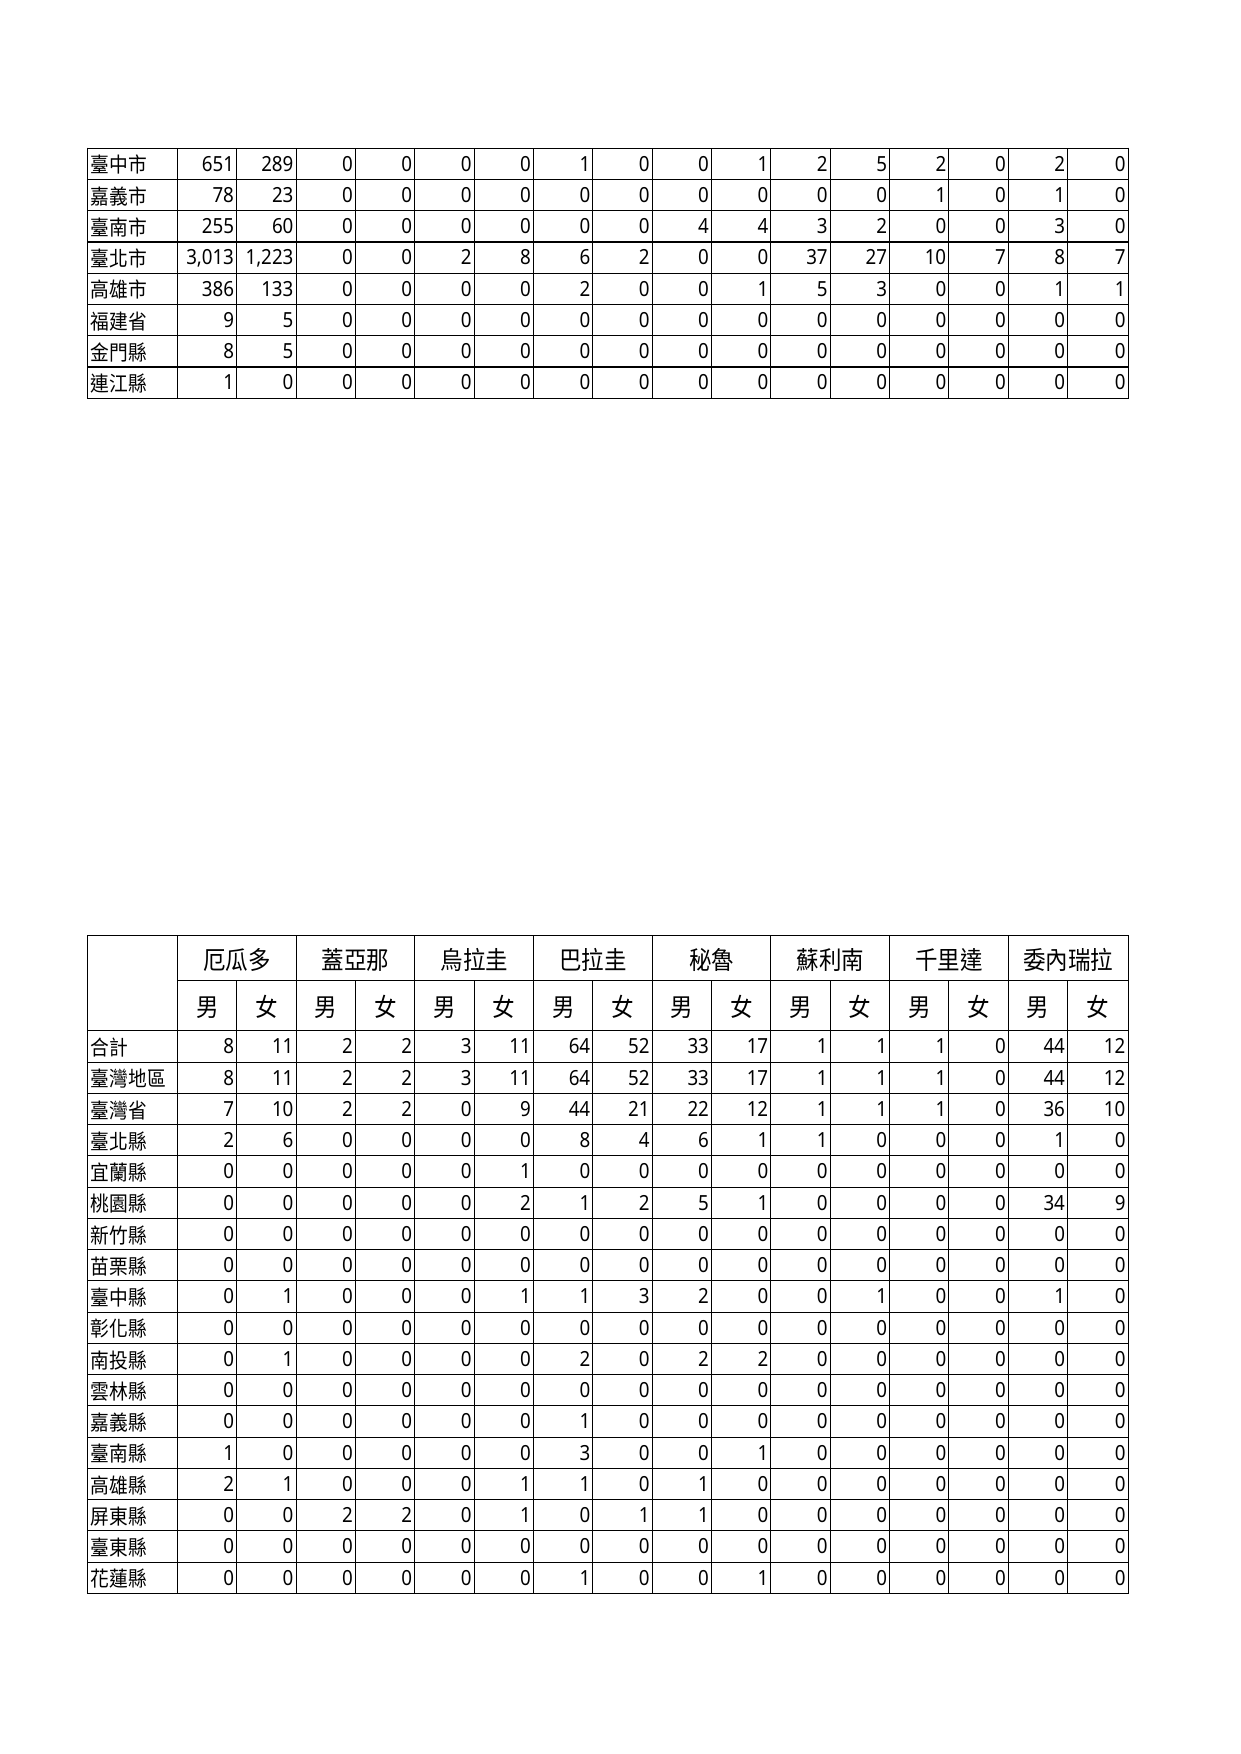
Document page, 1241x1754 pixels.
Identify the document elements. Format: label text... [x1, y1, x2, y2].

table_cell 0 [356, 1281, 414, 1312]
table_cell 0 [1068, 1219, 1128, 1249]
table_cell 0 [593, 368, 652, 398]
table_cell 屏東縣 [88, 1500, 177, 1530]
table_cell 0 [653, 149, 711, 179]
table_cell 255 [178, 211, 236, 241]
table_cell 1 [712, 1125, 770, 1155]
table_cell 0 [178, 1281, 236, 1312]
table_cell 0 [712, 1406, 770, 1437]
table_cell 12 [1068, 1031, 1128, 1062]
table_cell 0 [534, 1219, 592, 1249]
table_cell 福建省 [88, 305, 177, 335]
table_header 厄瓜多 [178, 936, 296, 980]
table_cell 1 [712, 274, 770, 304]
table_cell 64 [534, 1063, 592, 1093]
table_cell 1 [475, 1156, 533, 1187]
table_cell 0 [890, 1438, 948, 1468]
table_cell 0 [1009, 1375, 1067, 1405]
table_cell 0 [890, 1313, 948, 1343]
table_cell 0 [1068, 149, 1128, 179]
table_cell 0 [415, 1406, 474, 1437]
table_cell 1 [534, 149, 592, 179]
table_cell 0 [475, 1125, 533, 1155]
table_cell 0 [771, 1406, 830, 1437]
table_cell 臺北市 [88, 243, 177, 273]
table_cell 0 [415, 336, 474, 366]
table_cell 0 [415, 1375, 474, 1405]
table_cell 南投縣 [88, 1344, 177, 1374]
table_cell 0 [475, 1531, 533, 1562]
table_cell 0 [415, 1313, 474, 1343]
table_cell 1 [712, 149, 770, 179]
table_cell 10 [1068, 1094, 1128, 1124]
table_cell 0 [415, 1188, 474, 1218]
table_cell 0 [949, 1188, 1008, 1218]
table_cell 0 [415, 1563, 474, 1593]
table_cell 52 [593, 1063, 652, 1093]
table_cell 2 [356, 1031, 414, 1062]
table_cell 0 [415, 1250, 474, 1280]
table_cell 男 [534, 981, 592, 1030]
table_cell 0 [475, 1344, 533, 1374]
table_cell 0 [949, 1156, 1008, 1187]
table_cell 花蓮縣 [88, 1563, 177, 1593]
table_cell 0 [534, 1531, 592, 1562]
table_cell 女 [1068, 981, 1128, 1030]
table_cell 3,013 [178, 243, 236, 273]
table_cell 21 [593, 1094, 652, 1124]
table_cell 0 [712, 1500, 770, 1530]
table_cell 0 [356, 1125, 414, 1155]
table_cell 0 [356, 305, 414, 335]
table_cell 12 [1068, 1063, 1128, 1093]
table_cell 0 [1068, 1500, 1128, 1530]
table_cell 0 [1068, 1281, 1128, 1312]
table_cell 0 [771, 180, 830, 210]
table_cell 0 [949, 1094, 1008, 1124]
table_cell 彰化縣 [88, 1313, 177, 1343]
table_cell 0 [415, 274, 474, 304]
table_cell 0 [949, 336, 1008, 366]
table_header 巴拉圭 [534, 936, 652, 980]
table_cell 1 [178, 368, 236, 398]
table_cell 0 [949, 1375, 1008, 1405]
table_cell 0 [297, 1313, 355, 1343]
table_cell 0 [890, 1500, 948, 1530]
table_cell 高雄市 [88, 274, 177, 304]
table_cell 1 [712, 1188, 770, 1218]
table_cell 2 [712, 1344, 770, 1374]
table_cell 0 [356, 149, 414, 179]
table_cell 0 [771, 1563, 830, 1593]
table_cell 新竹縣 [88, 1219, 177, 1249]
table_cell 0 [1009, 1563, 1067, 1593]
table_cell 雲林縣 [88, 1375, 177, 1405]
table_cell 0 [534, 211, 592, 241]
table_cell 0 [949, 1219, 1008, 1249]
table_cell 64 [534, 1031, 592, 1062]
table_cell 0 [712, 1375, 770, 1405]
table_cell 0 [1009, 1438, 1067, 1468]
table_cell 1 [1009, 180, 1067, 210]
table_cell 0 [593, 1219, 652, 1249]
table_cell 2 [1009, 149, 1067, 179]
table_cell 0 [771, 1375, 830, 1405]
table_cell 男 [415, 981, 474, 1030]
table_cell 0 [356, 1375, 414, 1405]
table_header 秘魯 [653, 936, 770, 980]
table_cell 0 [356, 211, 414, 241]
table_cell 0 [1068, 211, 1128, 241]
table_cell 0 [593, 1469, 652, 1499]
table_cell 2 [415, 243, 474, 273]
table_cell 1 [831, 1094, 889, 1124]
table_cell 0 [1068, 180, 1128, 210]
table_cell 男 [771, 981, 830, 1030]
table_cell 44 [1009, 1063, 1067, 1093]
table_cell 3 [1009, 211, 1067, 241]
table_cell 2 [534, 274, 592, 304]
table_cell 0 [653, 180, 711, 210]
table_cell 44 [534, 1094, 592, 1124]
table_cell 0 [475, 1219, 533, 1249]
table_cell 1 [831, 1063, 889, 1093]
table_cell 0 [356, 1313, 414, 1343]
table_cell 0 [712, 1313, 770, 1343]
table_cell 0 [534, 180, 592, 210]
table_cell 11 [475, 1031, 533, 1062]
table_cell 0 [475, 305, 533, 335]
table_cell 1 [1009, 1281, 1067, 1312]
table_cell 1 [1009, 1125, 1067, 1155]
table_cell 女 [475, 981, 533, 1030]
table_cell 0 [653, 1438, 711, 1468]
table_cell 0 [1068, 1375, 1128, 1405]
table_cell 0 [1009, 1313, 1067, 1343]
table_cell 0 [831, 1313, 889, 1343]
table_cell 男 [1009, 981, 1067, 1030]
table_cell 女 [949, 981, 1008, 1030]
table_cell 1 [534, 1188, 592, 1218]
table_cell 7 [949, 243, 1008, 273]
table_cell 17 [712, 1063, 770, 1093]
table_cell 女 [831, 981, 889, 1030]
table_cell 0 [653, 336, 711, 366]
table_cell 0 [1068, 1406, 1128, 1437]
table_cell 合計 [88, 1031, 177, 1062]
table_cell 0 [712, 305, 770, 335]
table_cell 27 [831, 243, 889, 273]
table_cell 1 [237, 1344, 296, 1374]
table_cell 女 [356, 981, 414, 1030]
table_cell 0 [356, 1250, 414, 1280]
table_cell 0 [356, 1188, 414, 1218]
table_cell 6 [653, 1125, 711, 1155]
table_cell 0 [949, 211, 1008, 241]
table_cell 0 [1009, 368, 1067, 398]
table_cell 2 [297, 1094, 355, 1124]
table_cell 0 [831, 1188, 889, 1218]
table_header 蓋亞那 [297, 936, 414, 980]
table_cell 78 [178, 180, 236, 210]
table_cell 0 [415, 180, 474, 210]
table_cell 0 [771, 1531, 830, 1562]
table_cell 8 [534, 1125, 592, 1155]
table_cell 2 [356, 1500, 414, 1530]
table_cell 0 [1068, 1250, 1128, 1280]
table_cell 0 [949, 1281, 1008, 1312]
table_cell 0 [415, 1469, 474, 1499]
table_cell 0 [771, 1219, 830, 1249]
table_cell 6 [237, 1125, 296, 1155]
table_cell 0 [831, 1344, 889, 1374]
table_cell 高雄縣 [88, 1469, 177, 1499]
table_cell 11 [475, 1063, 533, 1093]
table_cell 5 [653, 1188, 711, 1218]
table_cell 0 [712, 243, 770, 273]
table_cell 8 [178, 1063, 236, 1093]
table_cell 0 [949, 1469, 1008, 1499]
table_cell 0 [415, 1281, 474, 1312]
table_cell 0 [356, 368, 414, 398]
table_cell 0 [237, 1563, 296, 1593]
table_cell 0 [297, 1375, 355, 1405]
table_cell 0 [890, 1125, 948, 1155]
table_cell 1 [1068, 274, 1128, 304]
table_cell 0 [890, 1563, 948, 1593]
table_cell 臺南縣 [88, 1438, 177, 1468]
table_cell 0 [237, 1531, 296, 1562]
table_cell 0 [297, 1188, 355, 1218]
table_cell 0 [1009, 336, 1067, 366]
table_cell 0 [237, 368, 296, 398]
table_cell 0 [475, 211, 533, 241]
table_cell 2 [831, 211, 889, 241]
table_cell 金門縣 [88, 336, 177, 366]
table_cell 0 [178, 1344, 236, 1374]
table_cell 0 [297, 305, 355, 335]
table_cell 2 [178, 1469, 236, 1499]
table_cell 1 [593, 1500, 652, 1530]
table_cell 0 [593, 1375, 652, 1405]
table_cell 1 [712, 1563, 770, 1593]
table_cell 0 [949, 1125, 1008, 1155]
table_cell 0 [178, 1563, 236, 1593]
table_cell 0 [356, 274, 414, 304]
table_cell 2 [356, 1063, 414, 1093]
table_cell 17 [712, 1031, 770, 1062]
table_cell 0 [237, 1156, 296, 1187]
table_cell 2 [475, 1188, 533, 1218]
table_cell 0 [534, 305, 592, 335]
table_cell 10 [237, 1094, 296, 1124]
table_cell 0 [237, 1438, 296, 1468]
table_cell 0 [771, 305, 830, 335]
table_cell 0 [178, 1219, 236, 1249]
table_cell 0 [1068, 1156, 1128, 1187]
table_cell 0 [297, 211, 355, 241]
table_cell 0 [356, 243, 414, 273]
table_cell 0 [475, 149, 533, 179]
table_cell 1 [237, 1469, 296, 1499]
table_cell 0 [771, 368, 830, 398]
table_cell 0 [415, 1531, 474, 1562]
table_cell 0 [356, 1438, 414, 1468]
table_cell 5 [831, 149, 889, 179]
table_cell 0 [1009, 1406, 1067, 1437]
table_cell 女 [593, 981, 652, 1030]
table_cell 0 [297, 149, 355, 179]
table_cell 0 [653, 1375, 711, 1405]
table_cell 0 [712, 1469, 770, 1499]
table_cell 0 [949, 1438, 1008, 1468]
table_cell 0 [297, 1125, 355, 1155]
table_cell 0 [356, 1563, 414, 1593]
table_cell 1 [653, 1500, 711, 1530]
table_cell 0 [297, 1531, 355, 1562]
table_cell 0 [593, 180, 652, 210]
table_cell 0 [1068, 1469, 1128, 1499]
table_cell 0 [593, 1563, 652, 1593]
table_cell 0 [1009, 1344, 1067, 1374]
table_cell 0 [475, 274, 533, 304]
table_cell 0 [1009, 1469, 1067, 1499]
table_cell 0 [475, 180, 533, 210]
table_cell 0 [415, 1344, 474, 1374]
table_cell 1 [534, 1469, 592, 1499]
table_cell 33 [653, 1031, 711, 1062]
table_header 委內瑞拉 [1009, 936, 1128, 980]
table_cell 0 [949, 149, 1008, 179]
table_cell 0 [712, 1156, 770, 1187]
table_cell 0 [949, 1531, 1008, 1562]
table_cell 0 [356, 1406, 414, 1437]
table_cell 289 [237, 149, 296, 179]
table_cell 0 [949, 1406, 1008, 1437]
table_cell 5 [237, 305, 296, 335]
table_cell 9 [1068, 1188, 1128, 1218]
table_cell 0 [297, 1438, 355, 1468]
table_cell 0 [771, 1500, 830, 1530]
table_cell 0 [890, 305, 948, 335]
table_cell 0 [178, 1500, 236, 1530]
table_cell 0 [771, 1156, 830, 1187]
table_cell 男 [653, 981, 711, 1030]
table_cell 0 [593, 1313, 652, 1343]
table_cell 11 [237, 1031, 296, 1062]
table_cell 0 [1009, 1531, 1067, 1562]
table_cell 0 [356, 336, 414, 366]
table_cell 0 [831, 1125, 889, 1155]
table_cell 8 [475, 243, 533, 273]
table_cell 1,223 [237, 243, 296, 273]
table_cell 0 [890, 1469, 948, 1499]
table_cell 0 [297, 1281, 355, 1312]
table_cell 0 [297, 274, 355, 304]
table_cell 0 [415, 149, 474, 179]
table_cell 6 [534, 243, 592, 273]
table_cell 男 [178, 981, 236, 1030]
table_cell 0 [831, 305, 889, 335]
table_cell 0 [949, 180, 1008, 210]
table_cell 0 [771, 1313, 830, 1343]
table_cell 0 [534, 368, 592, 398]
table_cell 0 [475, 1438, 533, 1468]
table_cell 0 [771, 1281, 830, 1312]
table_cell 0 [1068, 1531, 1128, 1562]
table_cell 苗栗縣 [88, 1250, 177, 1280]
table_cell 0 [415, 1438, 474, 1468]
table_cell 10 [890, 243, 948, 273]
table_cell 1 [1009, 274, 1067, 304]
table_cell 1 [475, 1500, 533, 1530]
table_cell 0 [890, 1281, 948, 1312]
table_cell 0 [1068, 1563, 1128, 1593]
table_cell 0 [178, 1313, 236, 1343]
table_cell 0 [712, 1219, 770, 1249]
table_cell 0 [297, 243, 355, 273]
table_cell 0 [415, 211, 474, 241]
table_cell 0 [949, 368, 1008, 398]
table_cell 0 [949, 1250, 1008, 1280]
table_cell 0 [297, 1469, 355, 1499]
table_cell 1 [475, 1281, 533, 1312]
table_cell 5 [771, 274, 830, 304]
table_cell 0 [1009, 305, 1067, 335]
table_cell 2 [593, 243, 652, 273]
table_cell 0 [831, 368, 889, 398]
table_cell 0 [890, 368, 948, 398]
table_cell 44 [1009, 1031, 1067, 1062]
table_cell 0 [297, 1250, 355, 1280]
table_cell 0 [593, 1531, 652, 1562]
table_cell 1 [534, 1281, 592, 1312]
table_cell 1 [237, 1281, 296, 1312]
table_cell 0 [712, 1250, 770, 1280]
table_cell 1 [771, 1094, 830, 1124]
table_cell 7 [1068, 243, 1128, 273]
table_cell 1 [771, 1031, 830, 1062]
table_cell 0 [356, 1344, 414, 1374]
table_cell 0 [890, 1188, 948, 1218]
table_cell 2 [297, 1031, 355, 1062]
table_cell 0 [653, 243, 711, 273]
table_cell 0 [415, 1156, 474, 1187]
table_cell 1 [771, 1125, 830, 1155]
table_cell 0 [831, 1219, 889, 1249]
table_cell 0 [297, 1406, 355, 1437]
table_cell 2 [771, 149, 830, 179]
table_cell 0 [475, 1406, 533, 1437]
table_cell 0 [949, 274, 1008, 304]
table_cell 2 [297, 1063, 355, 1093]
table_cell 1 [534, 1406, 592, 1437]
table_cell 0 [949, 1344, 1008, 1374]
table_cell 0 [237, 1406, 296, 1437]
table_cell 0 [712, 368, 770, 398]
table_cell 0 [890, 1406, 948, 1437]
table_cell 0 [831, 1500, 889, 1530]
table_cell 0 [1009, 1500, 1067, 1530]
table_cell 0 [415, 1500, 474, 1530]
table_cell 0 [1009, 1250, 1067, 1280]
table_cell 臺北縣 [88, 1125, 177, 1155]
table_cell 0 [771, 336, 830, 366]
table_cell 1 [831, 1281, 889, 1312]
table_cell 8 [178, 1031, 236, 1062]
table_cell 2 [356, 1094, 414, 1124]
table_cell 3 [415, 1031, 474, 1062]
table_cell 133 [237, 274, 296, 304]
table_cell 0 [712, 1531, 770, 1562]
table_cell 臺灣省 [88, 1094, 177, 1124]
table_cell 0 [593, 336, 652, 366]
table_cell 0 [949, 1500, 1008, 1530]
table_cell 0 [593, 1156, 652, 1187]
table_cell 0 [356, 1219, 414, 1249]
table_cell 0 [949, 1313, 1008, 1343]
table_cell 0 [653, 305, 711, 335]
table_cell 0 [1068, 1313, 1128, 1343]
table_cell 1 [890, 1031, 948, 1062]
table_cell 386 [178, 274, 236, 304]
table_cell 0 [831, 1250, 889, 1280]
table_cell 0 [771, 1188, 830, 1218]
table_cell 11 [237, 1063, 296, 1093]
table_cell 0 [771, 1250, 830, 1280]
table_cell 0 [356, 1469, 414, 1499]
table_cell 0 [534, 1156, 592, 1187]
table_cell 0 [237, 1375, 296, 1405]
table_cell 0 [534, 1250, 592, 1280]
table_cell 9 [475, 1094, 533, 1124]
table_cell 0 [712, 336, 770, 366]
table_cell 2 [534, 1344, 592, 1374]
table_cell 0 [593, 149, 652, 179]
table_cell 0 [653, 1156, 711, 1187]
table_cell 1 [653, 1469, 711, 1499]
table_cell 1 [712, 1438, 770, 1468]
table_cell 0 [653, 1406, 711, 1437]
table_cell 0 [1068, 305, 1128, 335]
table_cell 0 [890, 1219, 948, 1249]
table_cell 8 [178, 336, 236, 366]
table_cell 臺東縣 [88, 1531, 177, 1562]
table_cell 2 [653, 1344, 711, 1374]
table_cell 桃園縣 [88, 1188, 177, 1218]
table_cell 0 [771, 1469, 830, 1499]
table_cell 0 [653, 1563, 711, 1593]
table_cell 3 [415, 1063, 474, 1093]
table_cell 0 [297, 336, 355, 366]
table_cell 1 [831, 1031, 889, 1062]
table_cell 0 [949, 1031, 1008, 1062]
table_cell 臺中市 [88, 149, 177, 179]
table_cell 0 [415, 1125, 474, 1155]
table_cell 0 [475, 368, 533, 398]
table_cell 0 [534, 1313, 592, 1343]
table_cell 1 [890, 1094, 948, 1124]
table_cell 0 [178, 1250, 236, 1280]
table_cell 男 [297, 981, 355, 1030]
table_cell 0 [415, 1219, 474, 1249]
table_cell 男 [890, 981, 948, 1030]
table_cell 0 [1068, 368, 1128, 398]
table_cell 0 [593, 1406, 652, 1437]
table_cell 0 [1068, 1344, 1128, 1374]
table_cell 0 [831, 1469, 889, 1499]
table_cell 9 [178, 305, 236, 335]
table_cell 0 [653, 1531, 711, 1562]
table_cell 3 [771, 211, 830, 241]
table_cell 1 [534, 1563, 592, 1593]
table_cell 22 [653, 1094, 711, 1124]
table_cell 3 [534, 1438, 592, 1468]
table_cell 0 [712, 180, 770, 210]
table_cell 12 [712, 1094, 770, 1124]
table_cell 0 [653, 368, 711, 398]
table_cell 0 [356, 180, 414, 210]
table_cell 0 [593, 1344, 652, 1374]
table_cell 0 [890, 336, 948, 366]
table_cell 0 [890, 1156, 948, 1187]
table_cell 0 [475, 1313, 533, 1343]
table_cell 60 [237, 211, 296, 241]
table_cell 37 [771, 243, 830, 273]
table_cell 0 [237, 1313, 296, 1343]
table_cell 0 [415, 1094, 474, 1124]
table_cell 0 [831, 1438, 889, 1468]
table_cell 0 [653, 1250, 711, 1280]
table_header [88, 936, 177, 1030]
table_cell 連江縣 [88, 368, 177, 398]
table_cell 0 [890, 274, 948, 304]
table_header 烏拉圭 [415, 936, 533, 980]
table_cell 0 [475, 336, 533, 366]
table_cell 651 [178, 149, 236, 179]
table_cell 0 [297, 1563, 355, 1593]
table_cell 4 [712, 211, 770, 241]
table_cell 0 [831, 180, 889, 210]
table_cell 0 [534, 1500, 592, 1530]
table_cell 0 [297, 180, 355, 210]
table_cell 0 [534, 336, 592, 366]
table_cell 7 [178, 1094, 236, 1124]
table_header 蘇利南 [771, 936, 889, 980]
table_cell 0 [831, 1375, 889, 1405]
table_cell 3 [593, 1281, 652, 1312]
table_cell 1 [890, 180, 948, 210]
table_cell 0 [1068, 1125, 1128, 1155]
table_cell 36 [1009, 1094, 1067, 1124]
table_cell 2 [593, 1188, 652, 1218]
table_cell 嘉義市 [88, 180, 177, 210]
table_cell 0 [1009, 1156, 1067, 1187]
table_cell 0 [949, 1063, 1008, 1093]
table_cell 0 [237, 1219, 296, 1249]
table_cell 0 [237, 1188, 296, 1218]
table_cell 0 [593, 1438, 652, 1468]
table_cell 0 [297, 368, 355, 398]
table_cell 0 [178, 1375, 236, 1405]
table_cell 23 [237, 180, 296, 210]
table_cell 0 [593, 1250, 652, 1280]
table_cell 臺南市 [88, 211, 177, 241]
table_cell 0 [831, 1531, 889, 1562]
table_cell 0 [653, 1219, 711, 1249]
table_cell 0 [771, 1438, 830, 1468]
table_cell 5 [237, 336, 296, 366]
table_cell 0 [653, 1313, 711, 1343]
table_cell 0 [356, 1156, 414, 1187]
table_cell 0 [890, 1531, 948, 1562]
table_cell 0 [593, 274, 652, 304]
table_cell 宜蘭縣 [88, 1156, 177, 1187]
table_cell 1 [475, 1469, 533, 1499]
table_cell 0 [890, 1375, 948, 1405]
table_cell 4 [653, 211, 711, 241]
table_cell 0 [593, 211, 652, 241]
table_cell 2 [890, 149, 948, 179]
table_cell 0 [475, 1375, 533, 1405]
table_cell 0 [831, 336, 889, 366]
table_cell 0 [949, 1563, 1008, 1593]
table_cell 1 [890, 1063, 948, 1093]
table_cell 8 [1009, 243, 1067, 273]
table_cell 0 [1068, 336, 1128, 366]
table_cell 0 [356, 1531, 414, 1562]
table_cell 0 [178, 1156, 236, 1187]
table_cell 3 [831, 274, 889, 304]
table_cell 0 [831, 1156, 889, 1187]
table_cell 0 [831, 1406, 889, 1437]
table_cell 52 [593, 1031, 652, 1062]
table_cell 1 [178, 1438, 236, 1468]
table_cell 0 [890, 211, 948, 241]
table_cell 0 [593, 305, 652, 335]
table_cell 0 [831, 1563, 889, 1593]
table_cell 女 [237, 981, 296, 1030]
table_cell 0 [178, 1531, 236, 1562]
table_cell 0 [415, 305, 474, 335]
table_cell 0 [712, 1281, 770, 1312]
table_cell 2 [178, 1125, 236, 1155]
table_cell 臺中縣 [88, 1281, 177, 1312]
table_header 千里達 [890, 936, 1008, 980]
table_cell 女 [712, 981, 770, 1030]
table_cell 34 [1009, 1188, 1067, 1218]
table_cell 33 [653, 1063, 711, 1093]
table_cell 0 [949, 305, 1008, 335]
table_cell 0 [237, 1250, 296, 1280]
table_cell 嘉義縣 [88, 1406, 177, 1437]
table_cell 4 [593, 1125, 652, 1155]
table_cell 2 [297, 1500, 355, 1530]
table_cell 0 [297, 1344, 355, 1374]
table_cell 0 [534, 1375, 592, 1405]
table_cell 0 [890, 1250, 948, 1280]
table_cell 0 [178, 1406, 236, 1437]
table_cell 0 [1068, 1438, 1128, 1468]
table_cell 1 [771, 1063, 830, 1093]
table_cell 0 [237, 1500, 296, 1530]
table_cell 0 [653, 274, 711, 304]
table_cell 臺灣地區 [88, 1063, 177, 1093]
table_cell 0 [297, 1156, 355, 1187]
table_cell 0 [890, 1344, 948, 1374]
table_cell 0 [297, 1219, 355, 1249]
table_cell 0 [415, 368, 474, 398]
table_cell 2 [653, 1281, 711, 1312]
table_cell 0 [771, 1344, 830, 1374]
table_cell 0 [475, 1563, 533, 1593]
table_cell 0 [178, 1188, 236, 1218]
table_cell 0 [475, 1250, 533, 1280]
table_cell 0 [1009, 1219, 1067, 1249]
